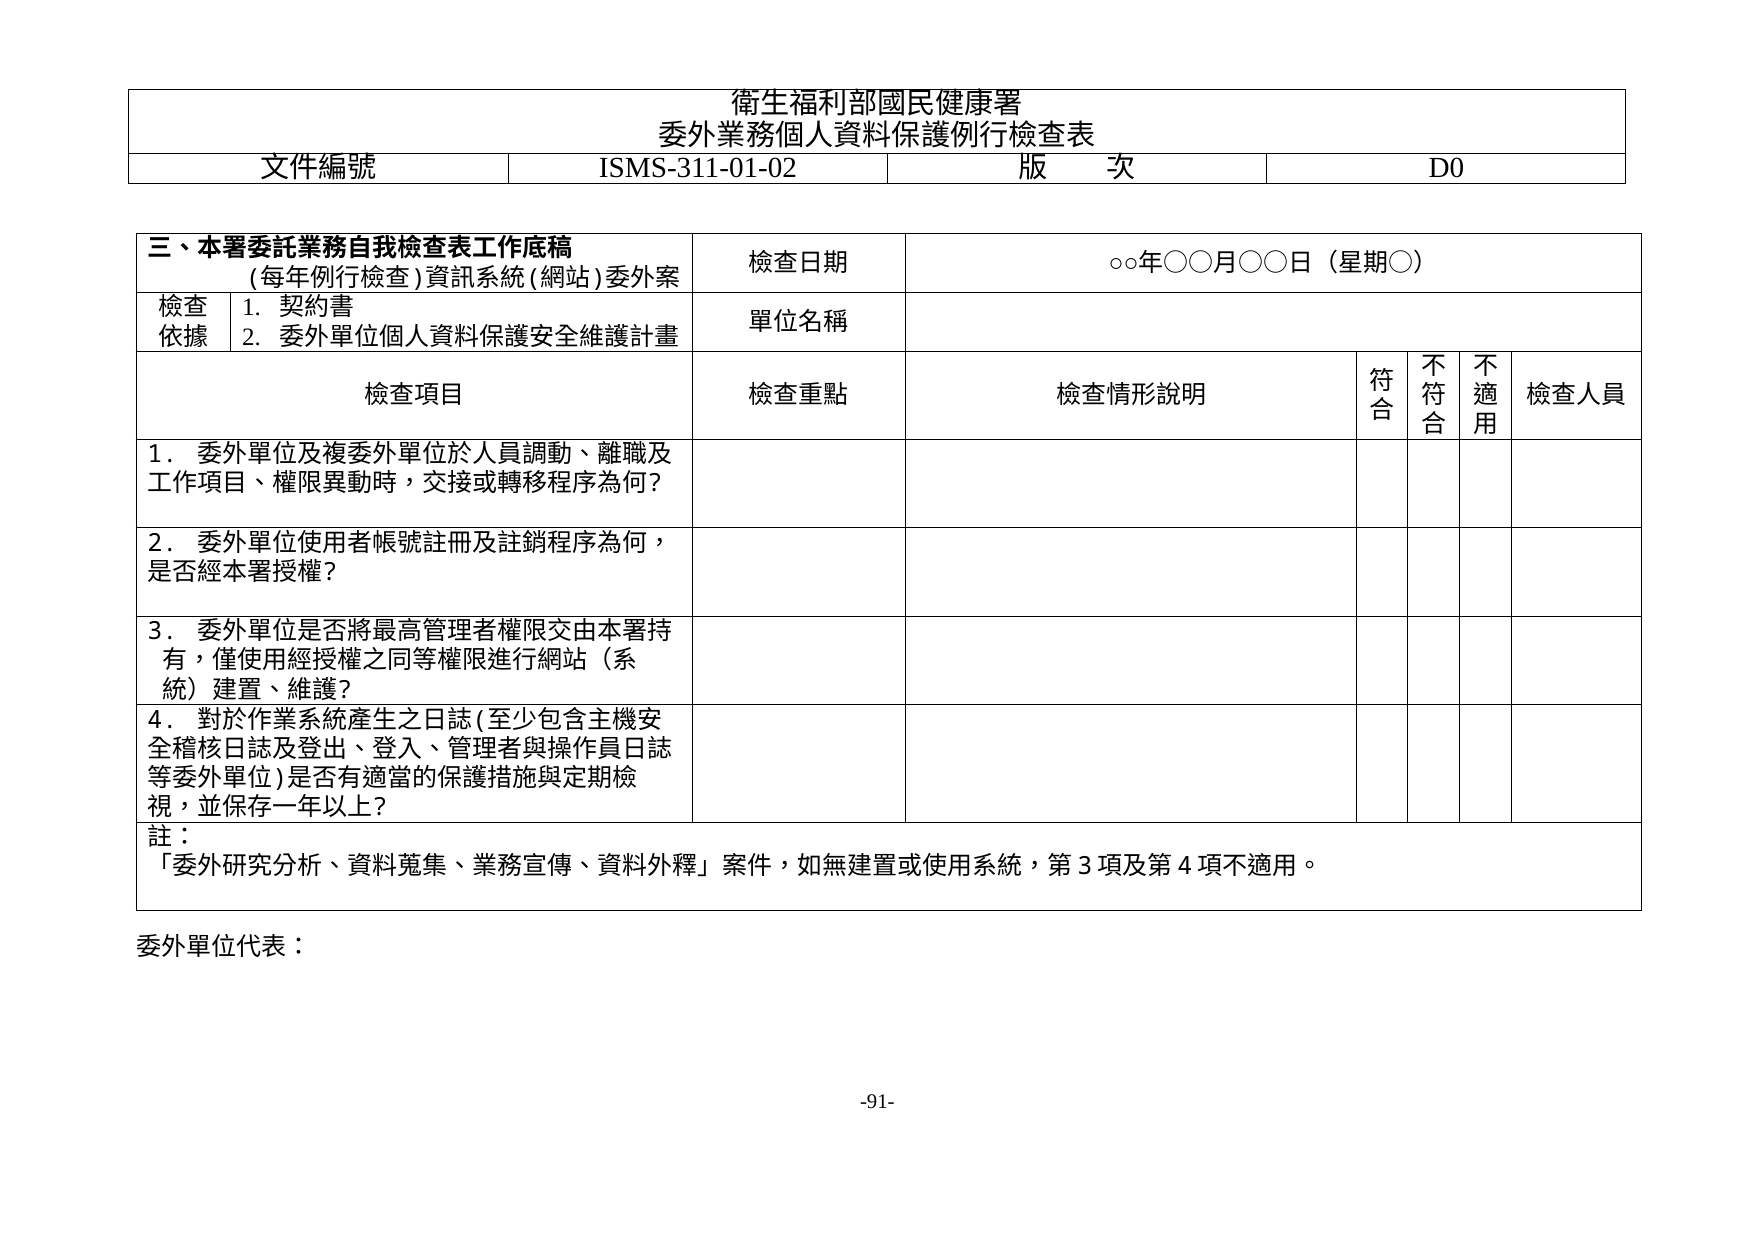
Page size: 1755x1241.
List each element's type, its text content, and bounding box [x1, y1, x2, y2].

table_cell 4. 對於作業系統產生之日誌(至少包含主機安全稽核日誌及登出、登入、管理者與操作員日誌等委外單位)是否有適當的保護措施與定期檢視，並保存一年以上? [137, 705, 692, 822]
table_cell [1512, 528, 1641, 616]
table_cell [906, 528, 1356, 616]
text 委外單位代表： [136, 936, 1618, 961]
table_cell 1. 委外單位及複委外單位於人員調動、離職及工作項目、權限異動時，交接或轉移程序為何? [137, 440, 692, 527]
table_cell 2. 委外單位使用者帳號註冊及註銷程序為何，是否經本署授權? [137, 528, 692, 616]
table_cell [693, 440, 905, 527]
table_cell [1460, 440, 1511, 527]
table_cell [1460, 705, 1511, 822]
table_cell 檢查項目 [137, 352, 692, 439]
table_cell [1408, 705, 1459, 822]
table_cell [1460, 528, 1511, 616]
table_cell [1408, 528, 1459, 616]
table_cell 不適用 [1460, 352, 1511, 439]
table_cell 契約書 委外單位個人資料保護安全維護計畫 [231, 293, 692, 351]
table_cell 3. 委外單位是否將最高管理者權限交由本署持有，僅使用經授權之同等權限進行網站（系統）建置、維護? [137, 617, 692, 704]
table_cell 檢查情形說明 [906, 352, 1356, 439]
table_cell [1357, 528, 1407, 616]
table_cell [693, 617, 905, 704]
table_cell [1357, 440, 1407, 527]
table_cell 註： 「委外研究分析、資料蒐集、業務宣傳、資料外釋」案件，如無建置或使用系統，第3項及第4項不適用。 [137, 823, 1641, 910]
table_cell [693, 528, 905, 616]
table_cell [693, 705, 905, 822]
table_header ○○年○○月○○日（星期○） [906, 234, 1641, 292]
table_cell [906, 705, 1356, 822]
table_cell [906, 293, 1641, 351]
table_cell [1408, 617, 1459, 704]
table_cell [1512, 440, 1641, 527]
table_cell [906, 440, 1356, 527]
table_cell 檢查依據 [137, 293, 230, 351]
table_cell [1357, 705, 1407, 822]
table_cell 不符合 [1408, 352, 1459, 439]
table_cell 單位名稱 [693, 293, 905, 351]
table_cell [1460, 617, 1511, 704]
table_cell [1512, 705, 1641, 822]
table_cell [1512, 617, 1641, 704]
table_cell [906, 617, 1356, 704]
table_cell 檢查人員 [1512, 352, 1641, 439]
table_cell 檢查重點 [693, 352, 905, 439]
table_cell [1357, 617, 1407, 704]
table_cell 符合 [1357, 352, 1407, 439]
table_header 檢查日期 [693, 234, 905, 292]
table_cell [1408, 440, 1459, 527]
table_header 三、本署委託業務自我檢查表工作底稿 (每年例行檢查)資訊系統(網站)委外案 [137, 234, 692, 292]
